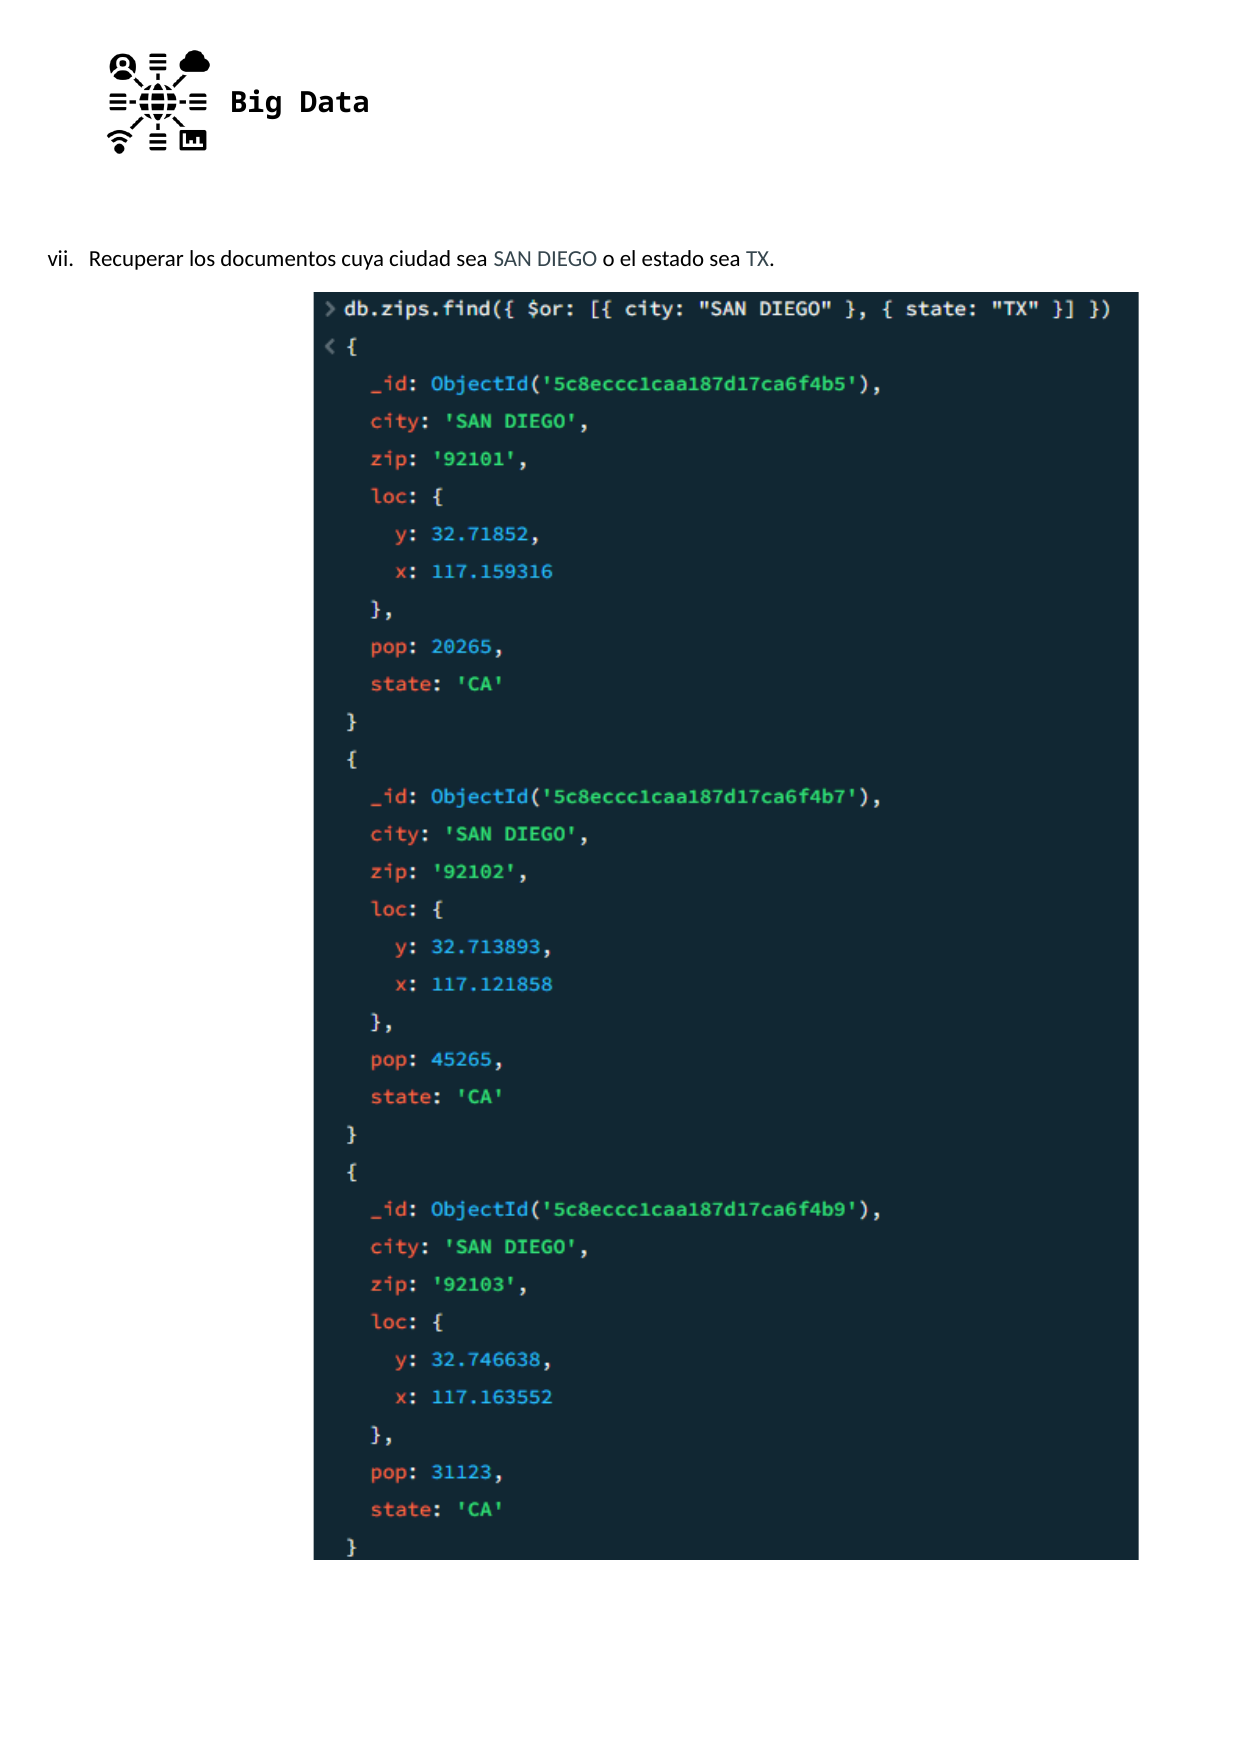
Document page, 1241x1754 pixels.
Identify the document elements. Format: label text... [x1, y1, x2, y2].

list Recuperar los documentos cuya ciudad sea SAN DIEGO o el estado sea TX. [47, 244, 1147, 272]
